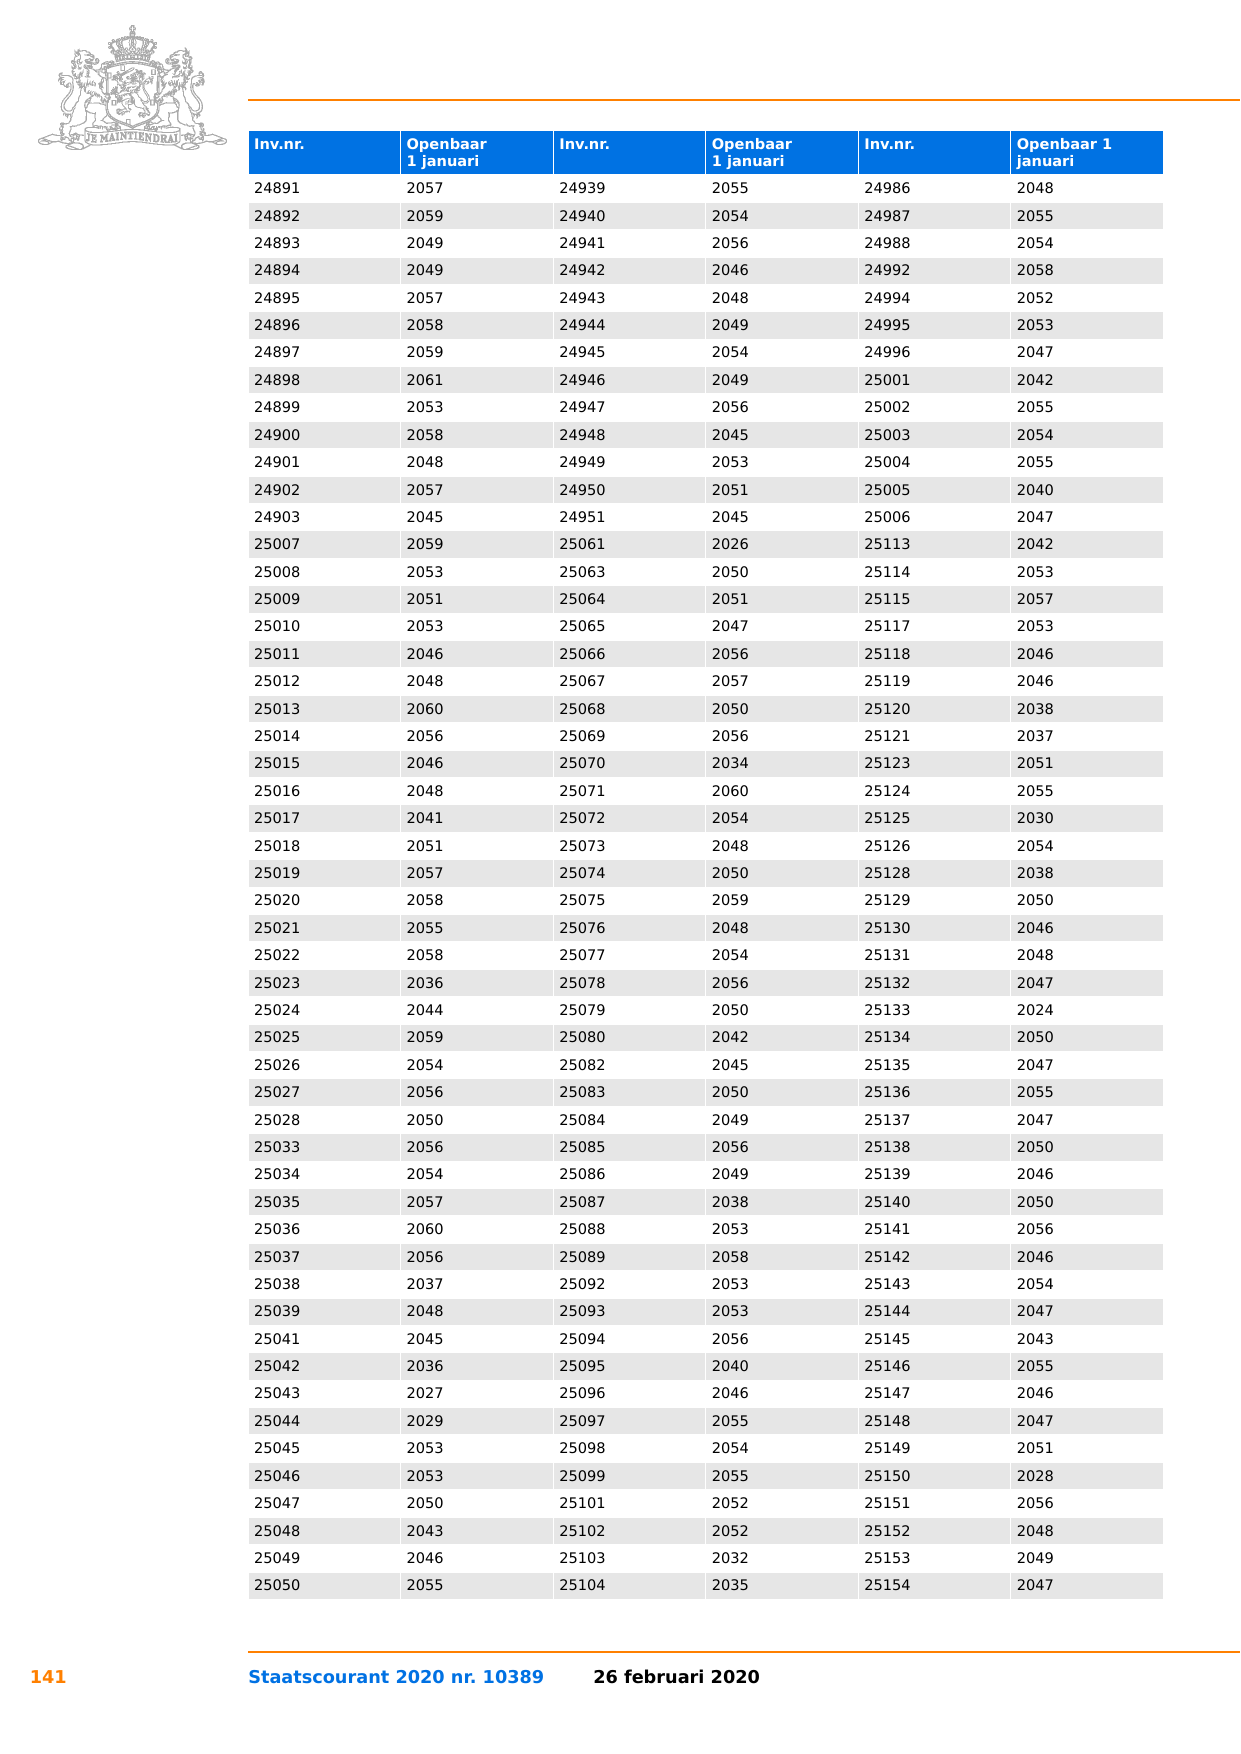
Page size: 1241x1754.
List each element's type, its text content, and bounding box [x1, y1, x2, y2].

table_header Inv.nr. [859, 131, 1010, 174]
table_header Openbaar 1 januari [401, 131, 553, 174]
table_header Inv.nr. [249, 131, 400, 174]
table_header Inv.nr. [554, 131, 705, 174]
picture [38, 25, 227, 150]
table_header Openbaar 1 januari [1011, 131, 1163, 174]
table_header Openbaar 1 januari [706, 131, 858, 174]
